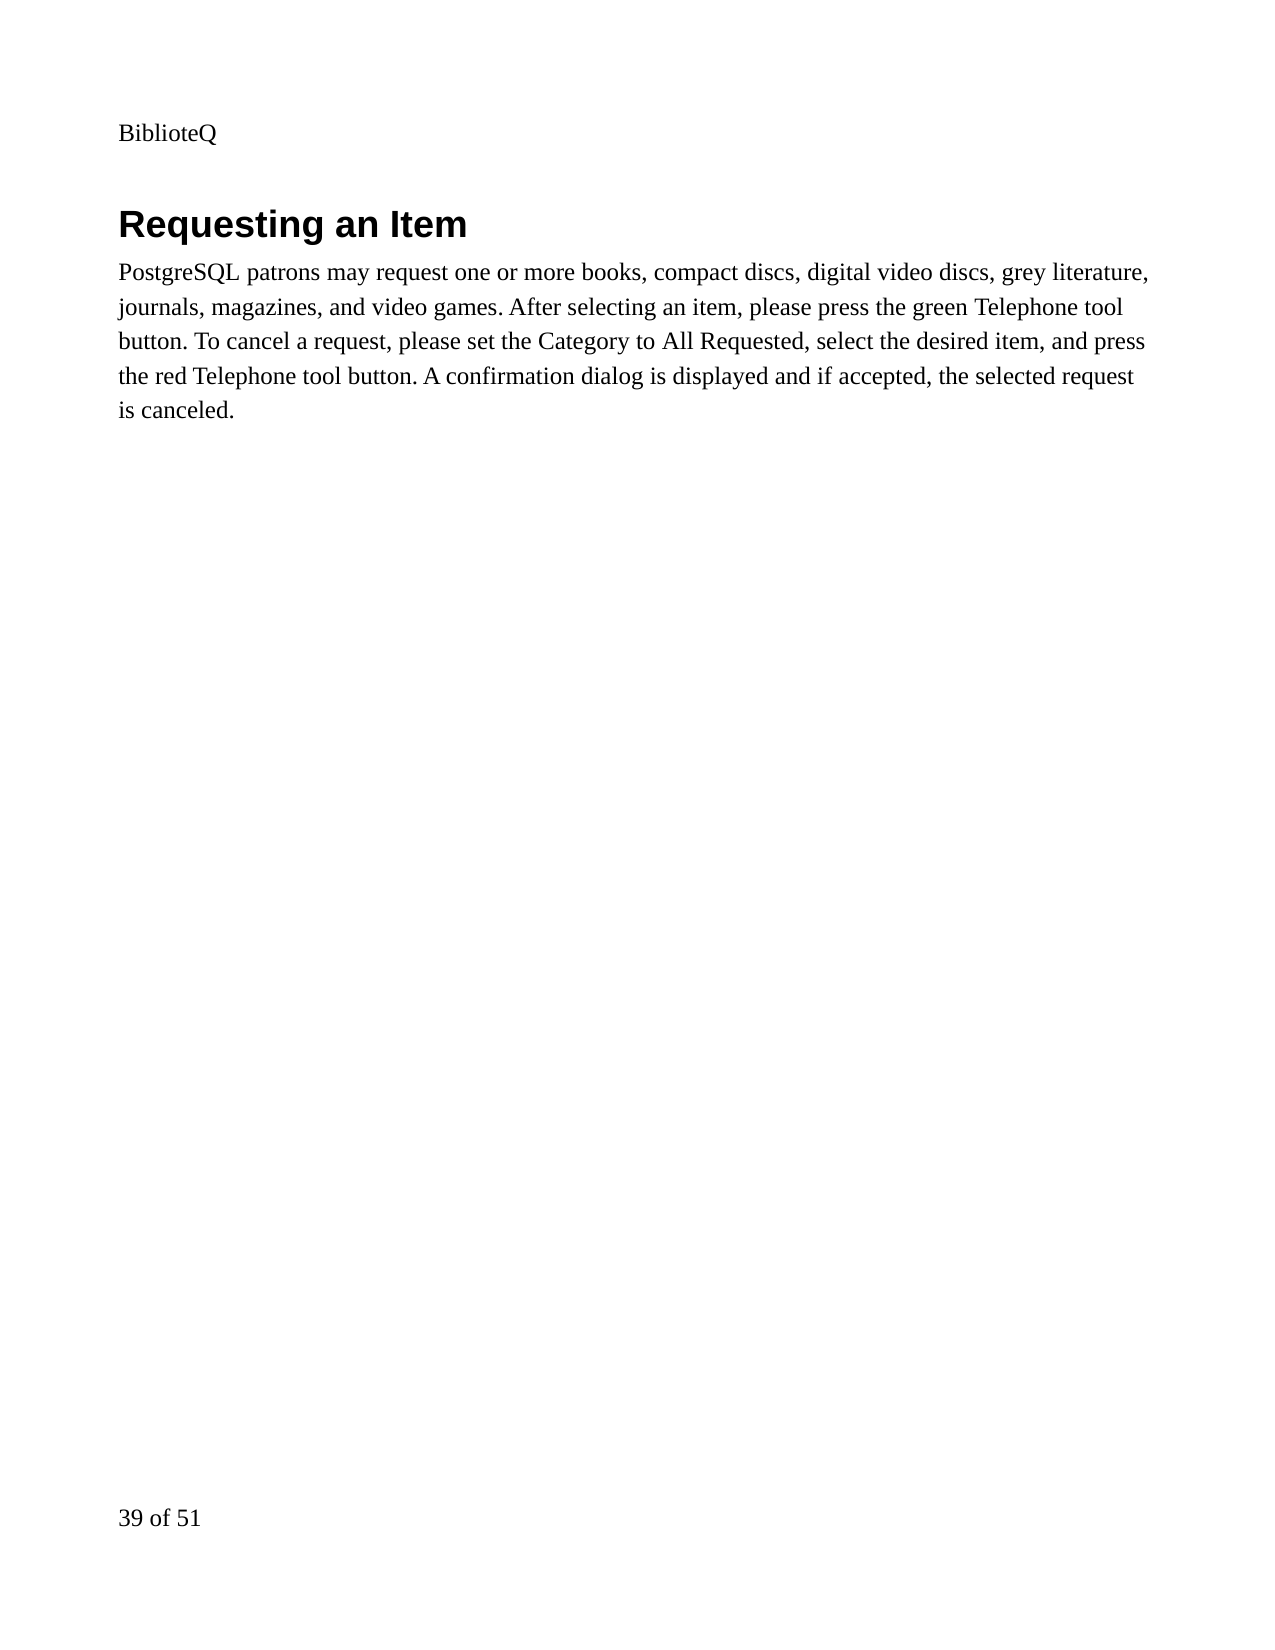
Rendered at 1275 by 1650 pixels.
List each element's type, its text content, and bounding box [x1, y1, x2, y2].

subtitle Requesting an Item [118, 201, 1157, 245]
text PostgreSQL patrons may request one or more books, compact discs, digital video discs, grey literature, journals, magazines, and video games. After selecting an item, please press the green Telephone tool button. To cancel a request, please set the Category to All Requested, select the desired item, and press the red Telephone tool button. A confirmation dialog is displayed and if accepted, the selected request is canceled. [118, 257, 1157, 424]
